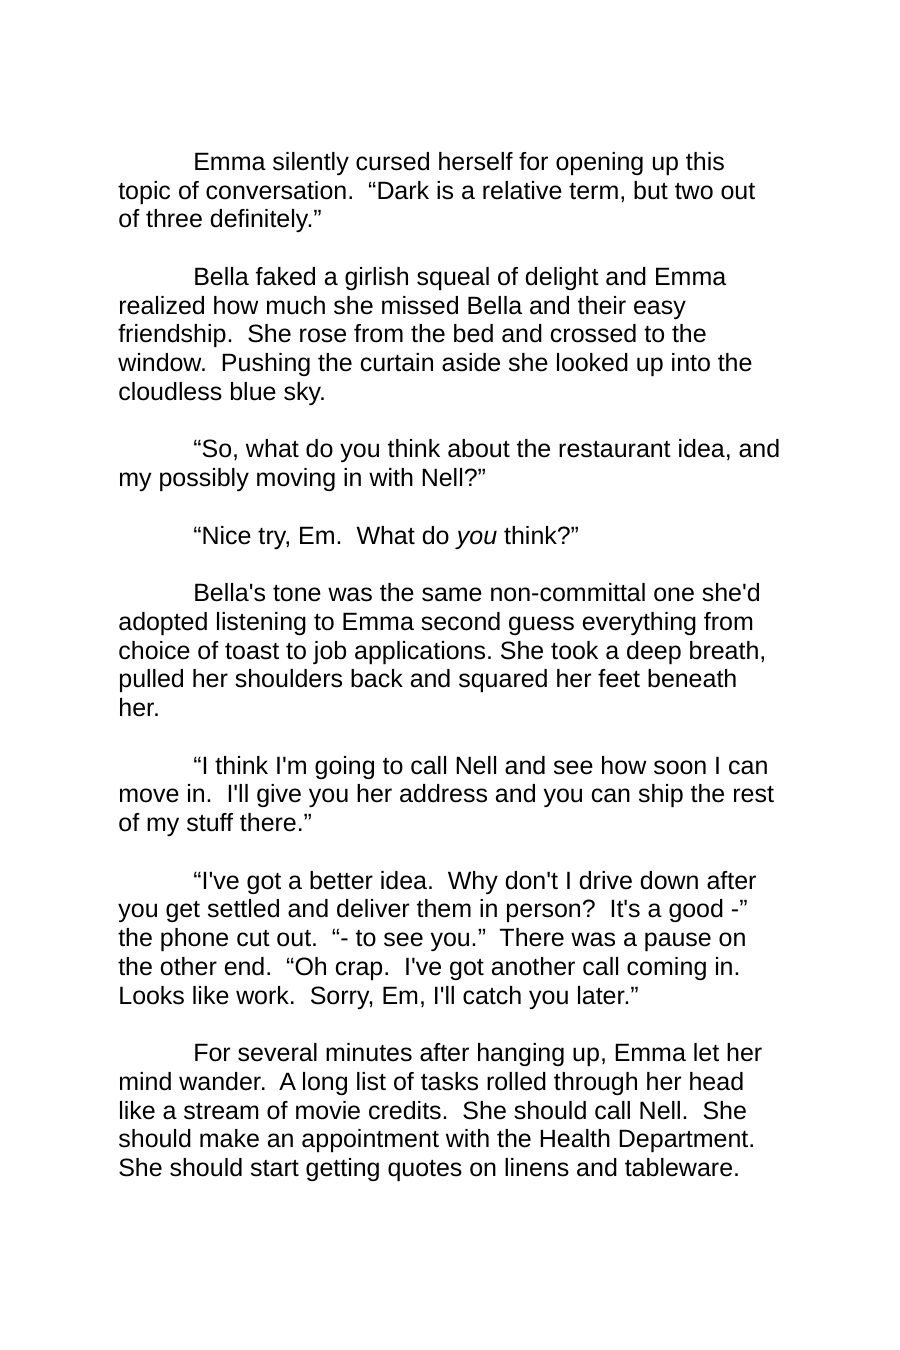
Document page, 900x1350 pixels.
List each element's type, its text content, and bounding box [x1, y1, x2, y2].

text Bella's tone was the same non-committal one she'd adopted listening to Emma second guess everything from choice of toast to job applications. She took a deep breath, pulled her shoulders back and squared her feet beneath her. [118, 578, 782, 722]
text “So, what do you think about the restaurant idea, and my possibly moving in with Nell?” [118, 434, 782, 492]
text “I've got a better idea. Why don't I drive down after you get settled and deliver them in person? It's a good -” the phone cut out. “- to see you.” There was a pause on the other end. “Oh crap. I've got another call coming in. Looks like work. Sorry, Em, I'll catch you later.” [118, 866, 782, 1009]
text Emma silently cursed herself for opening up this topic of conversation. “Dark is a relative term, but two out of three definitely.” [118, 147, 782, 233]
text “I think I'm going to call Nell and see how soon I can move in. I'll give you her address and you can ship the rest of my stuff there.” [118, 751, 782, 837]
text “Nice try, Em. What do you think?” [118, 521, 782, 549]
text For several minutes after hanging up, Emma let her mind wander. A long list of tasks rolled through her head like a stream of movie credits. She should call Nell. She should make an appointment with the Health Department. She should start getting quotes on linens and tableware. [118, 1038, 782, 1182]
text Bella faked a girlish squeal of delight and Emma realized how much she missed Bella and their easy friendship. She rose from the bed and crossed to the window. Pushing the curtain aside she looked up into the cloudless blue sky. [118, 262, 782, 406]
